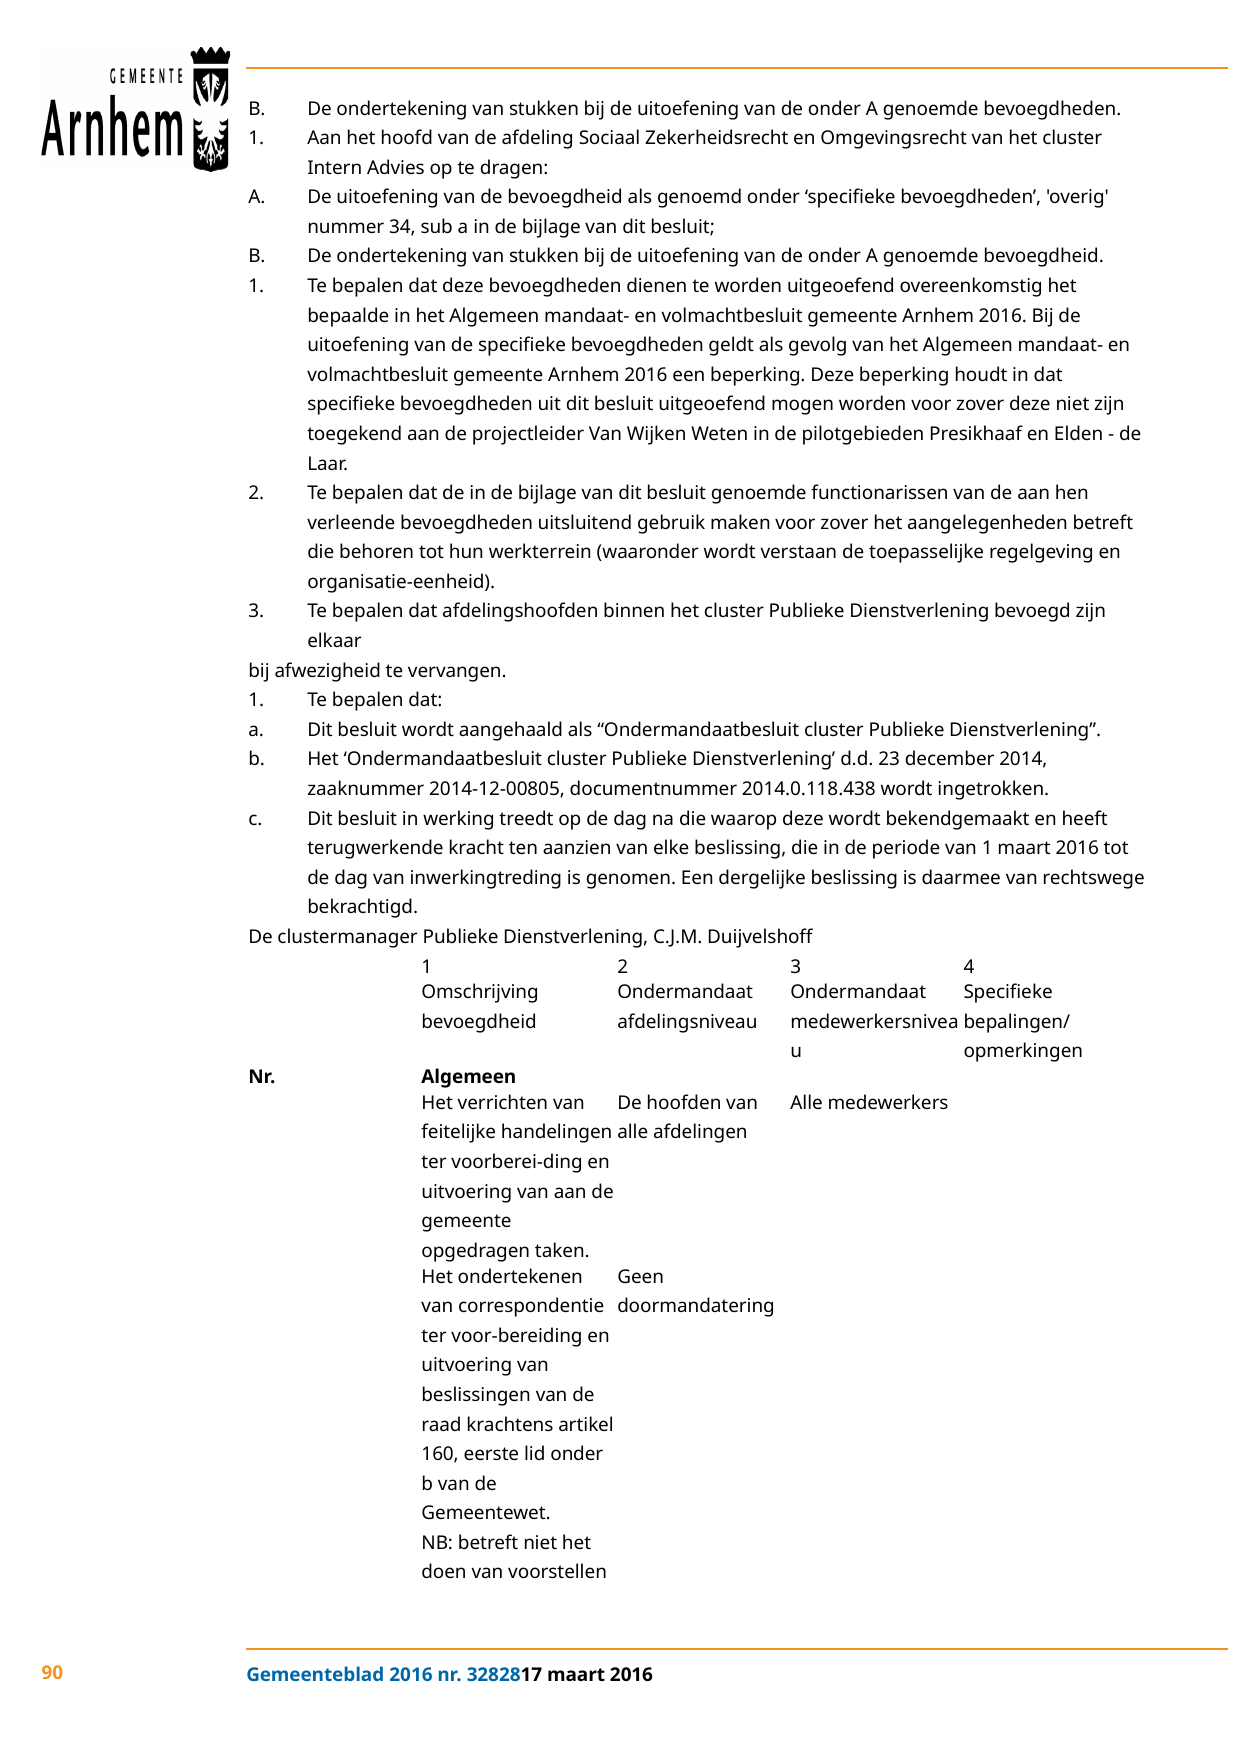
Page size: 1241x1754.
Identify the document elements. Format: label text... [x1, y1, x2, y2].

list Te bepalen dat de in de bijlage van dit besluit genoemde functionarissen van de aan hen verleende bevoegdheden uitsluitend gebruik maken voor zover het aangelegenheden betreft die behoren tot hun werkterrein (waaronder wordt verstaan de toepasselijke regelgeving en organisatie-eenheid). [248, 479, 1152, 594]
list Dit besluit wordt aangehaald als “Ondermandaatbesluit cluster Publieke Dienstverlening”. [248, 716, 1152, 742]
table_cell Ondermandaat medewerkersniveau [790, 979, 963, 1063]
table_cell Ondermandaat afdelingsniveau [617, 979, 790, 1063]
table_cell [790, 1263, 963, 1584]
table_cell De hoofden van alle afdelingen [617, 1089, 790, 1263]
list Het ‘Ondermandaatbesluit cluster Publieke Dienstverlening’ d.d. 23 december 2014, zaaknummer 2014-12-00805, documentnummer 2014.0.118.438 wordt ingetrokken. [248, 746, 1152, 801]
list De uitoefening van de bevoegdheid als genoemd onder ‘specifieke bevoegdheden’, 'overig' nummer 34, sub a in de bijlage van dit besluit; [248, 183, 1152, 239]
table_cell Algemeen [421, 1064, 617, 1089]
table_cell [617, 1064, 790, 1089]
list Te bepalen dat deze bevoegdheden dienen te worden uitgeoefend overeenkomstig het bepaalde in het Algemeen mandaat- en volmachtbesluit gemeente Arnhem 2016. Bij de uitoefening van de specifieke bevoegdheden geldt als gevolg van het Algemeen mandaat- en volmachtbesluit gemeente Arnhem 2016 een beperking. Deze beperking houdt in dat specifieke bevoegdheden uit dit besluit uitgeoefend mogen worden voor zover deze niet zijn toegekend aan de projectleider Van Wijken Weten in de pilotgebieden Presikhaaf en Elden - de Laar. [248, 272, 1152, 476]
table_cell [790, 1064, 963, 1089]
table_header 3 [790, 953, 963, 978]
table_header 2 [617, 953, 790, 978]
table_cell [248, 1263, 421, 1584]
text De clustermanager Publieke Dienstverlening, C.J.M. Duijvelshoff [248, 923, 1152, 949]
list De ondertekening van stukken bij de uitoefening van de onder A genoemde bevoegdheid. [248, 243, 1152, 268]
table_cell Alle medewerkers [790, 1089, 963, 1263]
table_cell Nr. [248, 1064, 421, 1089]
text bij afwezigheid te vervangen. [248, 657, 1152, 683]
table_cell Omschrijving bevoegdheid [421, 979, 617, 1063]
table_header 1 [421, 953, 617, 978]
list Dit besluit in werking treedt op de dag na die waarop deze wordt bekendgemaakt en heeft terugwerkende kracht ten aanzien van elke beslissing, die in de periode van 1 maart 2016 tot de dag van inwerkingtreding is genomen. Een dergelijke beslissing is daarmee van rechtswege bekrachtigd. [248, 805, 1152, 919]
table_cell Het ondertekenen van correspondentie ter voor-bereiding en uitvoering van beslissingen van de raad krachtens artikel 160, eerste lid onder b van de Gemeentewet. NB: betreft niet het doen van voorstellen [421, 1263, 617, 1584]
table_cell Specifieke bepalingen/ opmerkingen [963, 979, 1152, 1063]
list Te bepalen dat: [248, 686, 1152, 712]
list Aan het hoofd van de afdeling Sociaal Zekerheidsrecht en Omgevingsrecht van het cluster Intern Advies op te dragen: [248, 124, 1152, 180]
table_cell [963, 1064, 1152, 1089]
table_cell Geen doormandatering [617, 1263, 790, 1584]
list Te bepalen dat afdelingshoofden binnen het cluster Publieke Dienstverlening bevoegd zijn elkaar [248, 598, 1152, 653]
table_cell [963, 1263, 1152, 1584]
picture [41, 47, 231, 172]
table_cell [248, 1089, 421, 1263]
table_cell Het verrichten van feitelijke handelingen ter voorberei-ding en uitvoering van aan de gemeente opgedragen taken. [421, 1089, 617, 1263]
table_cell [248, 979, 421, 1063]
table_header 4 [963, 953, 1152, 978]
table_cell [963, 1089, 1152, 1263]
table_header [248, 953, 421, 978]
list De ondertekening van stukken bij de uitoefening van de onder A genoemde bevoegdheden. [248, 95, 1152, 121]
